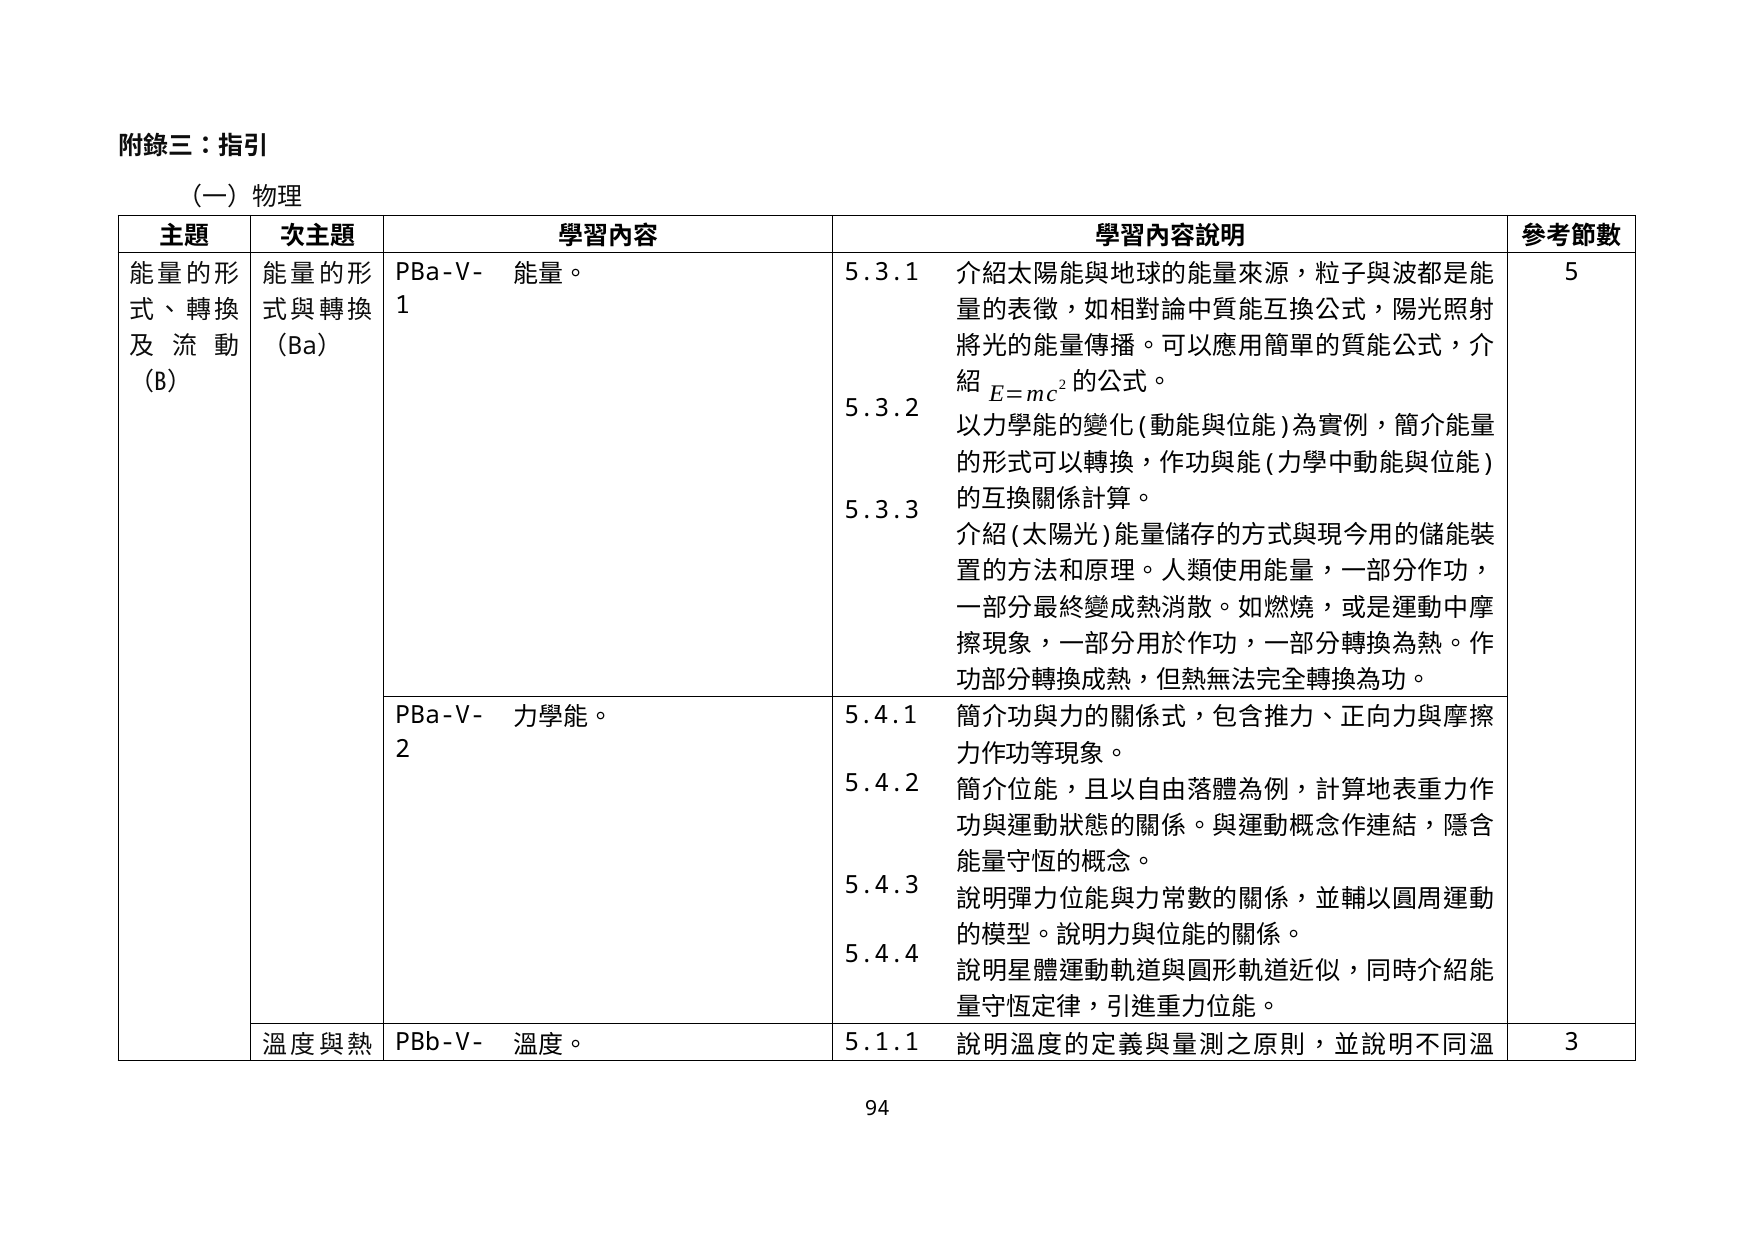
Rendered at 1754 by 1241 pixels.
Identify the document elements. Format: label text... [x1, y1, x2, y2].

table_cell 溫度與熱 [251, 1024, 383, 1060]
table_cell PBa-V-2 [384, 697, 502, 1023]
table_cell 能量。 [502, 253, 832, 696]
table_header 學習內容說明 [833, 216, 1507, 252]
table_cell 能量的形式、轉換及流動（B） [119, 253, 250, 1060]
table_cell PBa-V-1 [384, 253, 502, 696]
table_cell 力學能。 [502, 697, 832, 1023]
table_cell 5.1.1 [833, 1024, 945, 1060]
text （一）物理 [118, 169, 1636, 215]
table_cell PBb-V- [384, 1024, 502, 1060]
table_cell 說明溫度的定義與量測之原則，並說明不同溫 [945, 1024, 1507, 1060]
table_cell 溫度。 [502, 1024, 832, 1060]
table_header 學習內容 [384, 216, 832, 252]
table_cell 5 [1508, 253, 1635, 1023]
table_cell 能量的形式與轉換（Ba） [251, 253, 383, 1023]
table_header 次主題 [251, 216, 383, 252]
text 附錄三：指引 [118, 118, 1636, 164]
table_cell 簡介功與力的關係式，包含推力、正向力與摩擦力作功等現象。 簡介位能，且以自由落體為例，計算地表重力作功與運動狀態的關係。與運動概念作連結，隱含能量守恆的概念。 說明彈力位能與力常數的關係，並輔以圓周運動的模型。說明力與位能的關係。 說明星體運動軌道與圓形軌道近似，同時介紹能量守恆定律，引進重力位能。 [945, 697, 1507, 1023]
table_cell 介紹太陽能與地球的能量來源，粒子與波都是能量的表徵，如相對論中質能互換公式，陽光照射將光的能量傳播。可以應用簡單的質能公式，介紹的公式。 以力學能的變化(動能與位能)為實例，簡介能量的形式可以轉換，作功與能(力學中動能與位能)的互換關係計算。 介紹(太陽光)能量儲存的方式與現今用的儲能裝置的方法和原理。人類使用能量，一部分作功，一部分最終變成熱消散。如燃燒，或是運動中摩擦現象，一部分用於作功，一部分轉換為熱。作功部分轉換成熱，但熱無法完全轉換為功。 [945, 253, 1507, 696]
table_header 參考節數 [1508, 216, 1635, 252]
table_cell 5.4.1 5.4.2 5.4.3 5.4.4 [833, 697, 945, 1023]
table_header 主題 [119, 216, 250, 252]
table_cell 3 [1508, 1024, 1635, 1060]
table_cell 5.3.1 5.3.2 5.3.3 [833, 253, 945, 696]
